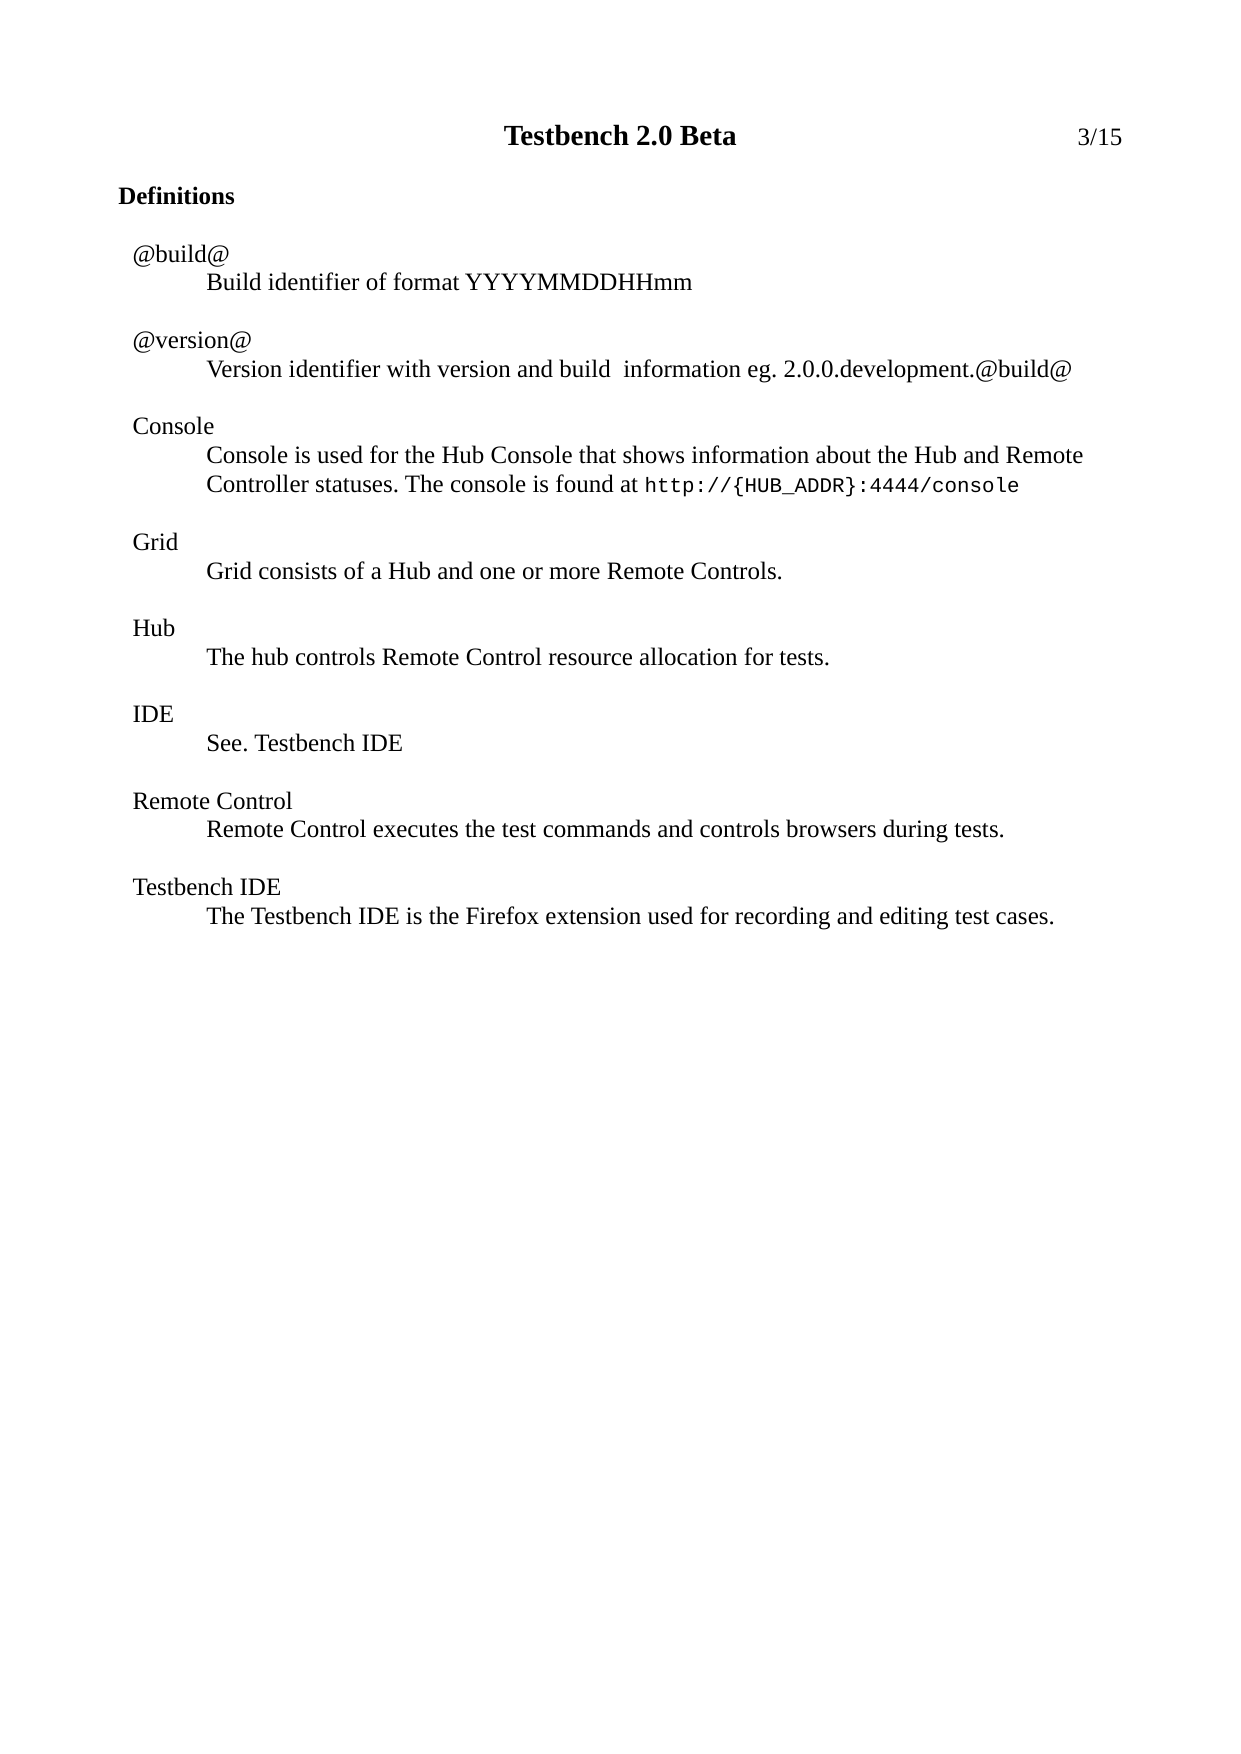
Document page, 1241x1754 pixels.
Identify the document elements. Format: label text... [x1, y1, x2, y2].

text Definitions [118, 181, 1122, 210]
text Grid consists of a Hub and one or more Remote Controls. [132, 556, 1122, 584]
text Console [132, 411, 1122, 440]
text IDE [132, 699, 1122, 728]
text See. Testbench IDE [132, 728, 1122, 757]
text Console is used for the Hub Console that shows information about the Hub and Remote [132, 440, 1122, 469]
text The Testbench IDE is the Firefox extension used for recording and editing test cases. [132, 901, 1122, 929]
text Testbench IDE [132, 872, 1122, 901]
text Hub [132, 613, 1122, 642]
text Controller statuses. The console is found at http://{HUB_ADDR}:4444/console [132, 469, 1122, 498]
text Build identifier of format YYYYMMDDHHmm [132, 267, 1122, 296]
text Remote Control [132, 786, 1122, 814]
text Remote Control executes the test commands and controls browsers during tests. [132, 814, 1122, 843]
text Version identifier with version and build information eg. 2.0.0.development.@build@ [132, 354, 1122, 382]
text @version@ [132, 325, 1122, 354]
text @build@ [132, 239, 1122, 267]
text Grid [132, 527, 1122, 556]
text The hub controls Remote Control resource allocation for tests. [132, 642, 1122, 671]
